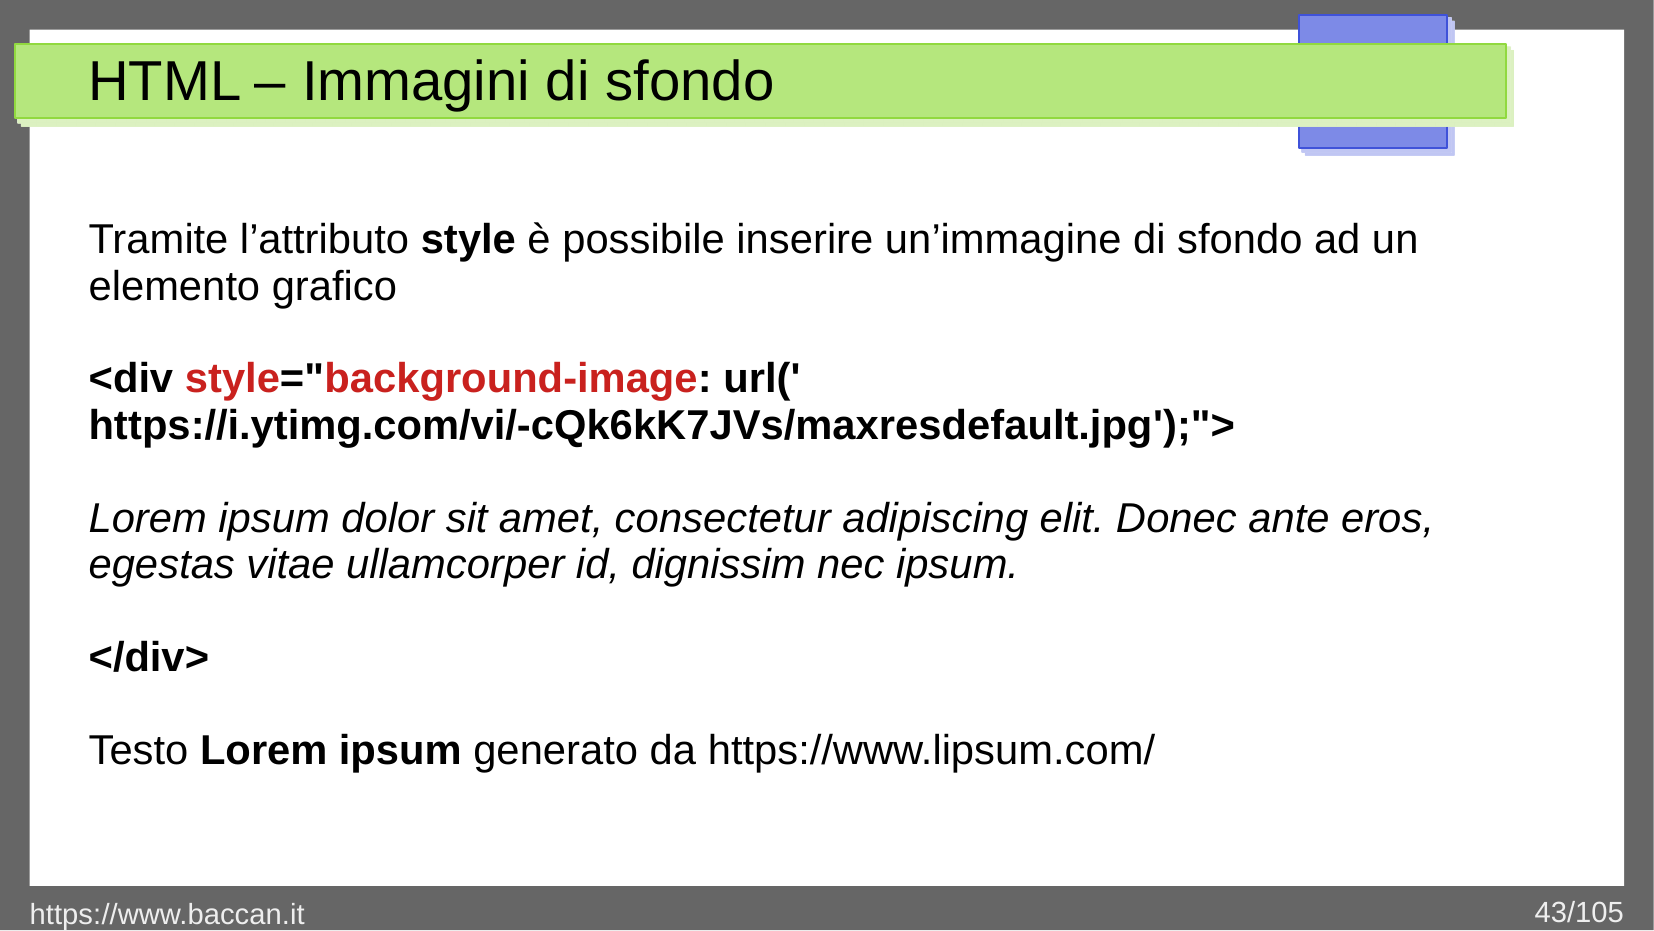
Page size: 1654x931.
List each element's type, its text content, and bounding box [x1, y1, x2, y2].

title HTML – Immagini di sfondo [88, 44, 1506, 119]
text_box Tramite l’attributo style è possibile inserire un’immagine di sfondo ad un elemento grafico <div style="background-image: url('https://i.ytimg.com/vi/-cQk6kK7JVs/maxresdefault.jpg');"> Lorem ipsum dolor sit amet, consectetur adipiscing elit. Donec ante eros, egestas vitae ullamcorper id, dignissim nec ipsum. </div> Testo Lorem ipsum generato da https://www.lipsum.com/ [88, 169, 1565, 820]
